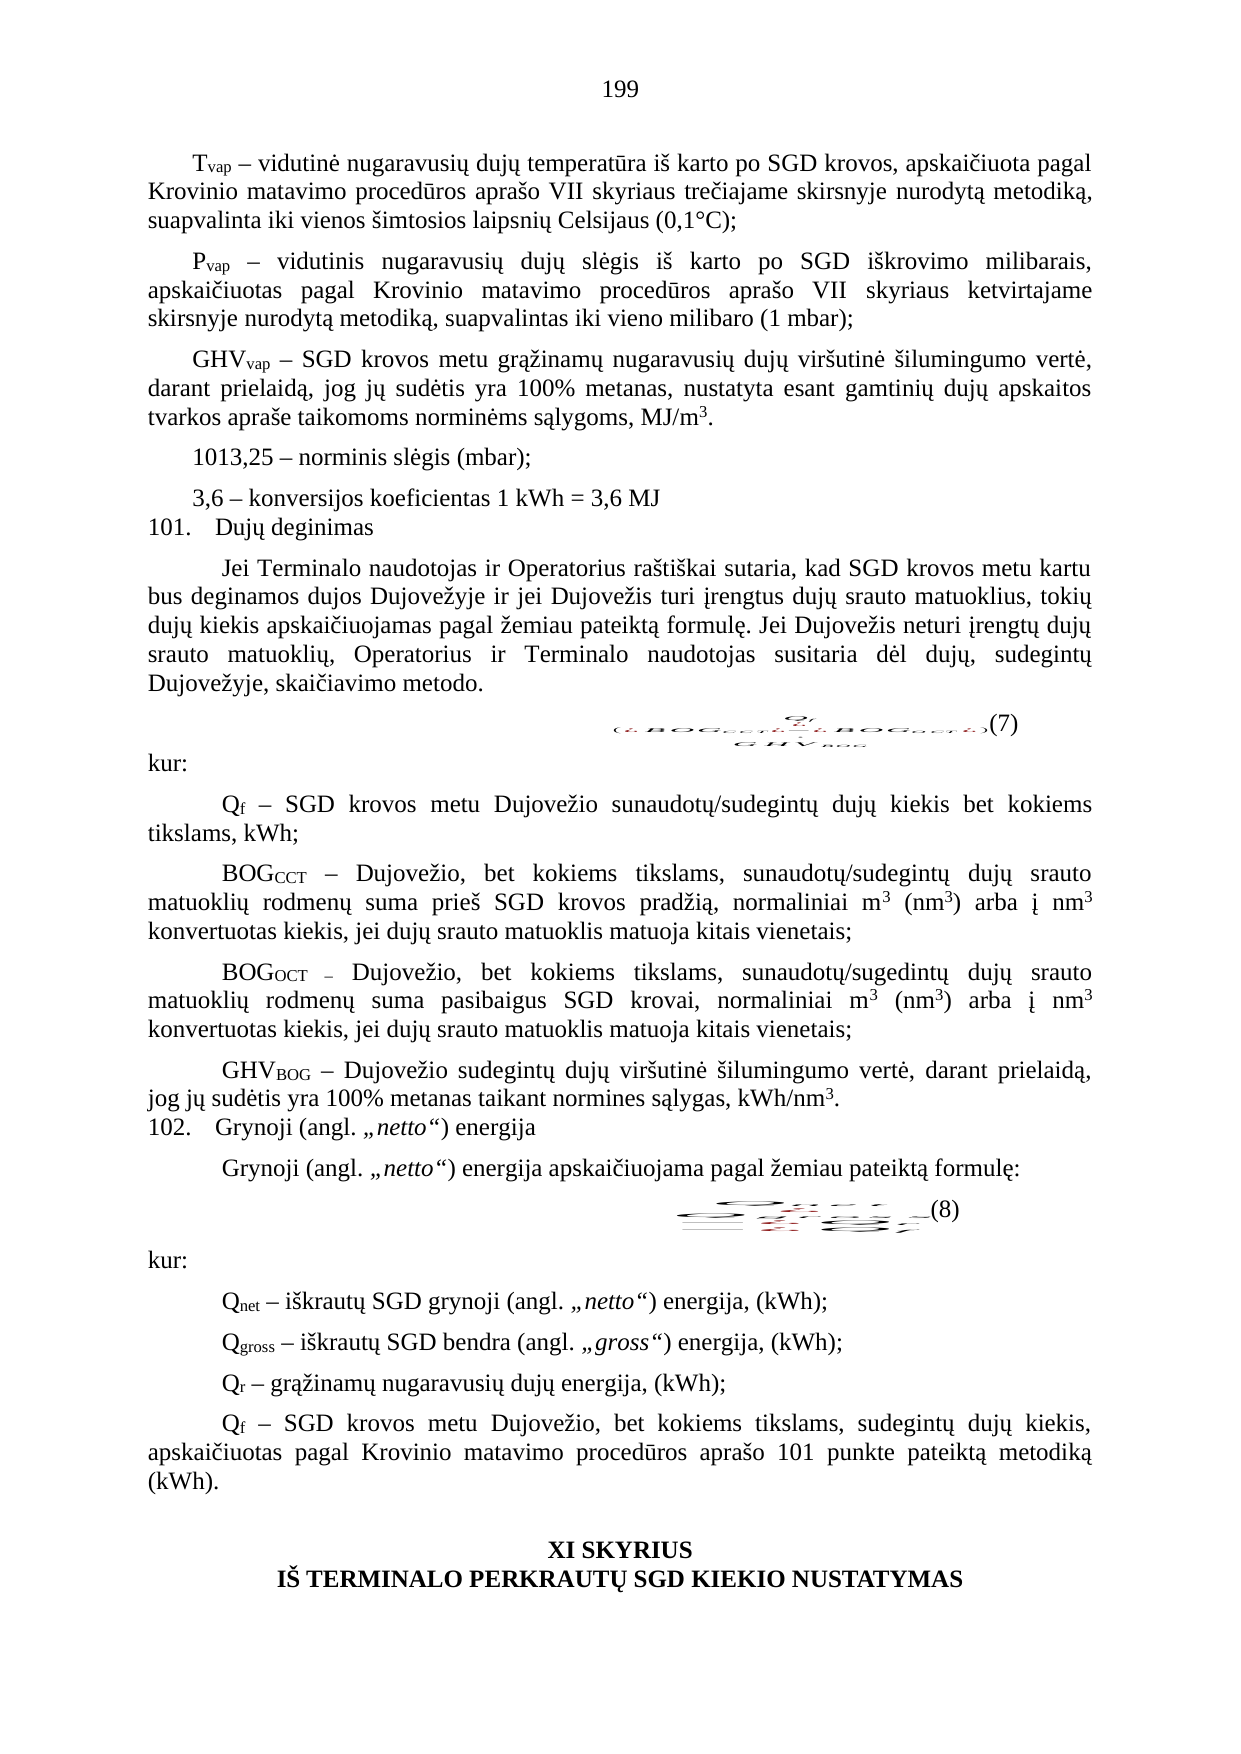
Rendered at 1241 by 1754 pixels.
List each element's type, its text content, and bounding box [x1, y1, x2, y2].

text Grynoji (angl. „netto“) energija apskaičiuojama pagal žemiau pateiktą formulę: [148, 1153, 1092, 1182]
text (7) [283, 708, 1092, 748]
text GHVvap – SGD krovos metu grąžinamų nugaravusių dujų viršutinė šilumingumo vertė, darant prielaidą, jog jų sudėtis yra 100% metanas, nustatyta esant gamtinių dujų apskaitos tvarkos apraše taikomoms norminėms sąlygoms, MJ/m3. [148, 344, 1092, 430]
text kur: [148, 1246, 1092, 1274]
text XI SKYRIUS IŠ TERMINALO PERKRAUTŲ SGD KIEKIO NUSTATYMAS [148, 1535, 1092, 1593]
text 102. Grynoji (angl. „netto“) energija [148, 1112, 1092, 1141]
text GHVBOG – Dujovežio sudegintų dujų viršutinė šilumingumo vertė, darant prielaidą, jog jų sudėtis yra 100% metanas taikant normines sąlygas, kWh/nm3. [148, 1055, 1092, 1112]
text Tvap – vidutinė nugaravusių dujų temperatūra iš karto po SGD krovos, apskaičiuota pagal Krovinio matavimo procedūros aprašo VII skyriaus trečiajame skirsnyje nurodytą metodiką, suapvalinta iki vienos šimtosios laipsnių Celsijaus (0,1°C); [148, 148, 1092, 234]
text Qnet – iškrautų SGD grynoji (angl. „netto“) energija, (kWh); [222, 1286, 1092, 1315]
text BOGOCT – Dujovežio, bet kokiems tikslams, sunaudotų/sugedintų dujų srauto matuoklių rodmenų suma pasibaigus SGD krovai, normaliniai m3 (nm3) arba į nm3 konvertuotas kiekis, jei dujų srauto matuoklis matuoja kitais vienetais; [148, 957, 1092, 1043]
text Qf – SGD krovos metu Dujovežio sunaudotų/sudegintų dujų kiekis bet kokiems tikslams, kWh; [148, 789, 1092, 846]
text Qf – SGD krovos metu Dujovežio, bet kokiems tikslams, sudegintų dujų kiekis, apskaičiuotas pagal Krovinio matavimo procedūros aprašo 101 punkte pateiktą metodiką (kWh). [148, 1408, 1092, 1495]
text Pvap – vidutinis nugaravusių dujų slėgis iš karto po SGD iškrovimo milibarais, apskaičiuotas pagal Krovinio matavimo procedūros aprašo VII skyriaus ketvirtajame skirsnyje nurodytą metodiką, suapvalintas iki vieno milibaro (1 mbar); [148, 246, 1092, 332]
text BOGCCT – Dujovežio, bet kokiems tikslams, sunaudotų/sudegintų dujų srauto matuoklių rodmenų suma prieš SGD krovos pradžią, normaliniai m3 (nm3) arba į nm3 konvertuotas kiekis, jei dujų srauto matuoklis matuoja kitais vienetais; [148, 858, 1092, 944]
text 101. Dujų deginimas [148, 512, 1092, 541]
text 3,6 – konversijos koeficientas 1 kWh = 3,6 MJ [148, 483, 1092, 512]
text Qr – grąžinamų nugaravusių dujų energija, (kWh); [222, 1368, 1092, 1396]
text kur: [148, 748, 1092, 777]
text (8) [418, 1194, 1092, 1233]
text Qgross – iškrautų SGD bendra (angl. „gross“) energija, (kWh); [222, 1327, 1092, 1356]
text Jei Terminalo naudotojas ir Operatorius raštiškai sutaria, kad SGD krovos metu kartu bus deginamos dujos Dujovežyje ir jei Dujovežis turi įrengtus dujų srauto matuoklius, tokių dujų kiekis apskaičiuojamas pagal žemiau pateiktą formulę. Jei Dujovežis neturi įrengtų dujų srauto matuoklių, Operatorius ir Terminalo naudotojas susitaria dėl dujų, sudegintų Dujovežyje, skaičiavimo metodo. [148, 553, 1092, 696]
text 1013,25 – norminis slėgis (mbar); [148, 442, 1092, 471]
